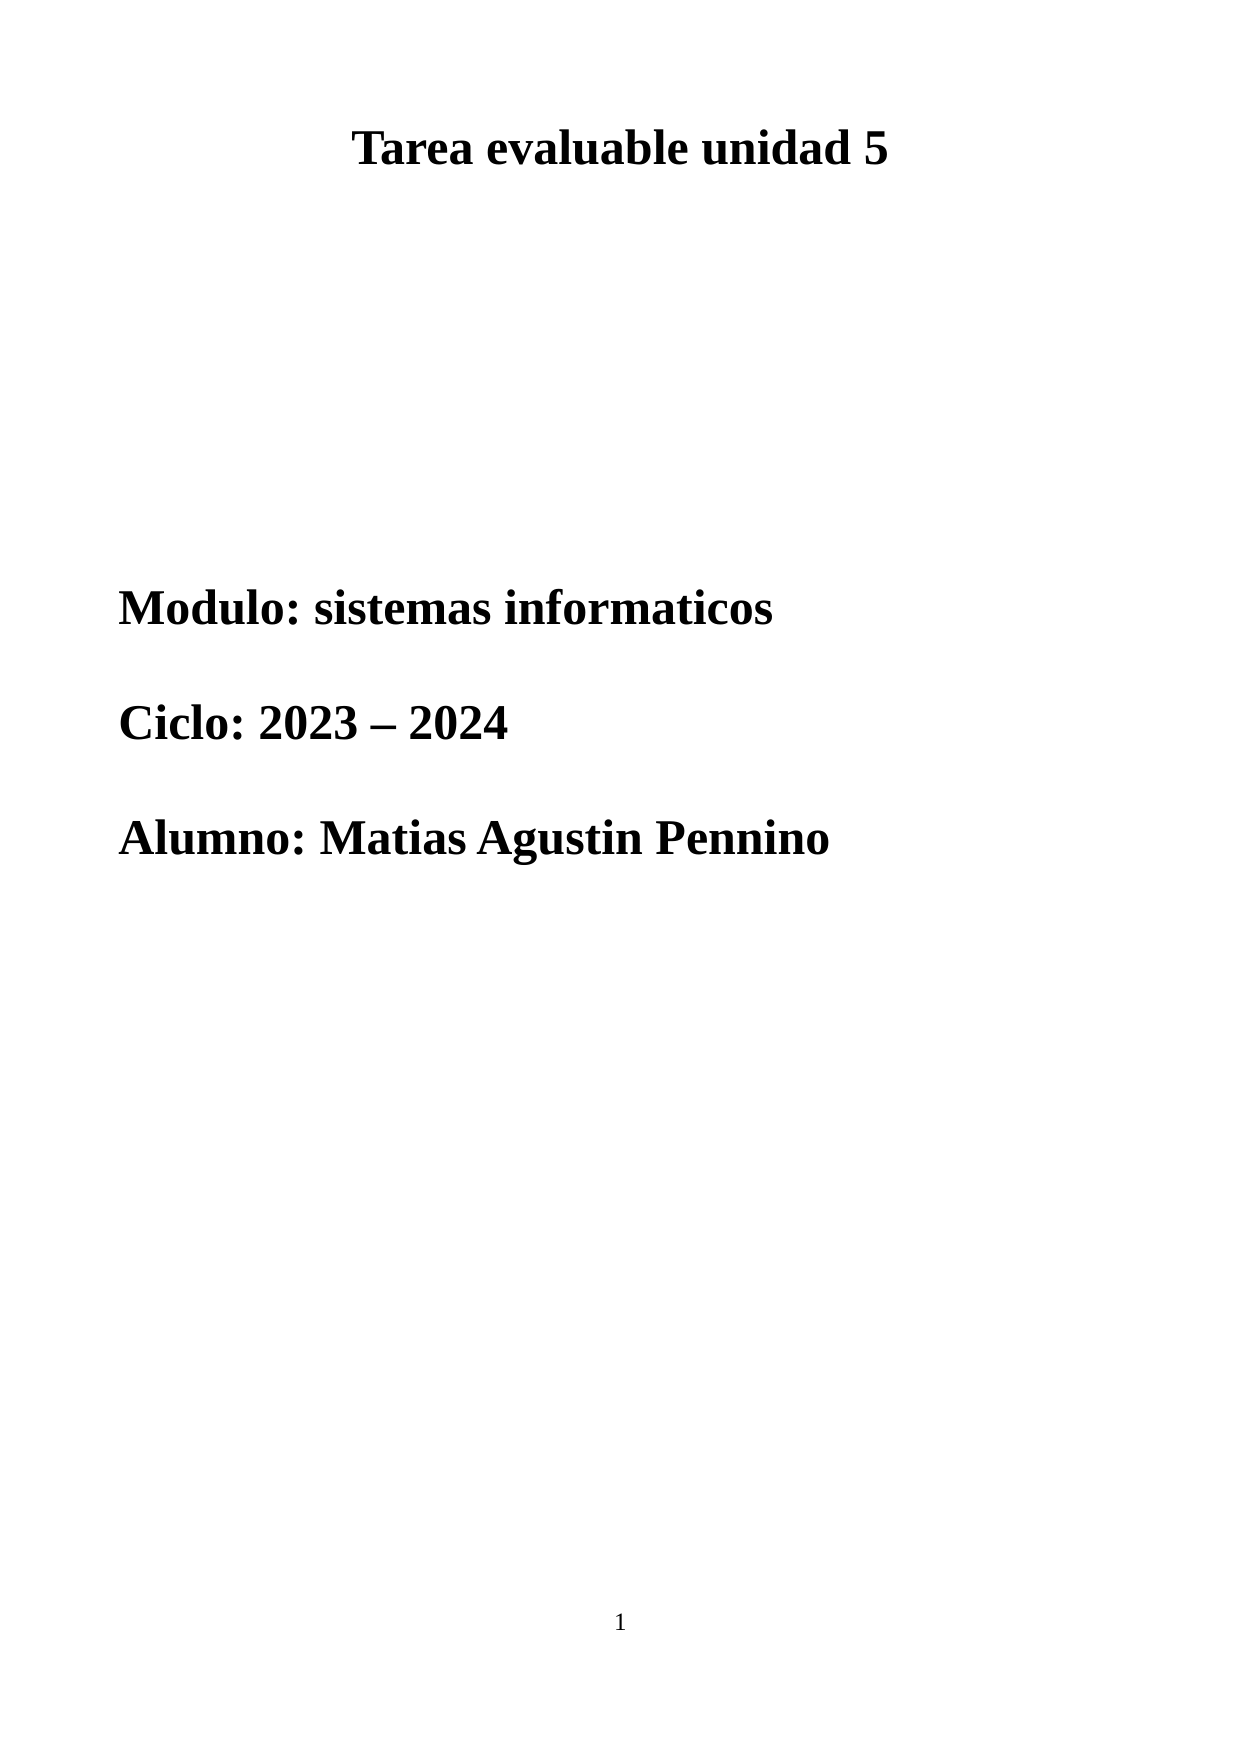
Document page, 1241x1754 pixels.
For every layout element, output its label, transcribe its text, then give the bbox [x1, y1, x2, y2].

text Modulo: sistemas informaticos [118, 578, 1122, 636]
text Tarea evaluable unidad 5 [118, 118, 1122, 176]
text Alumno: Matias Agustin Pennino [118, 808, 1122, 866]
text Ciclo: 2023 – 2024 [118, 693, 1122, 751]
